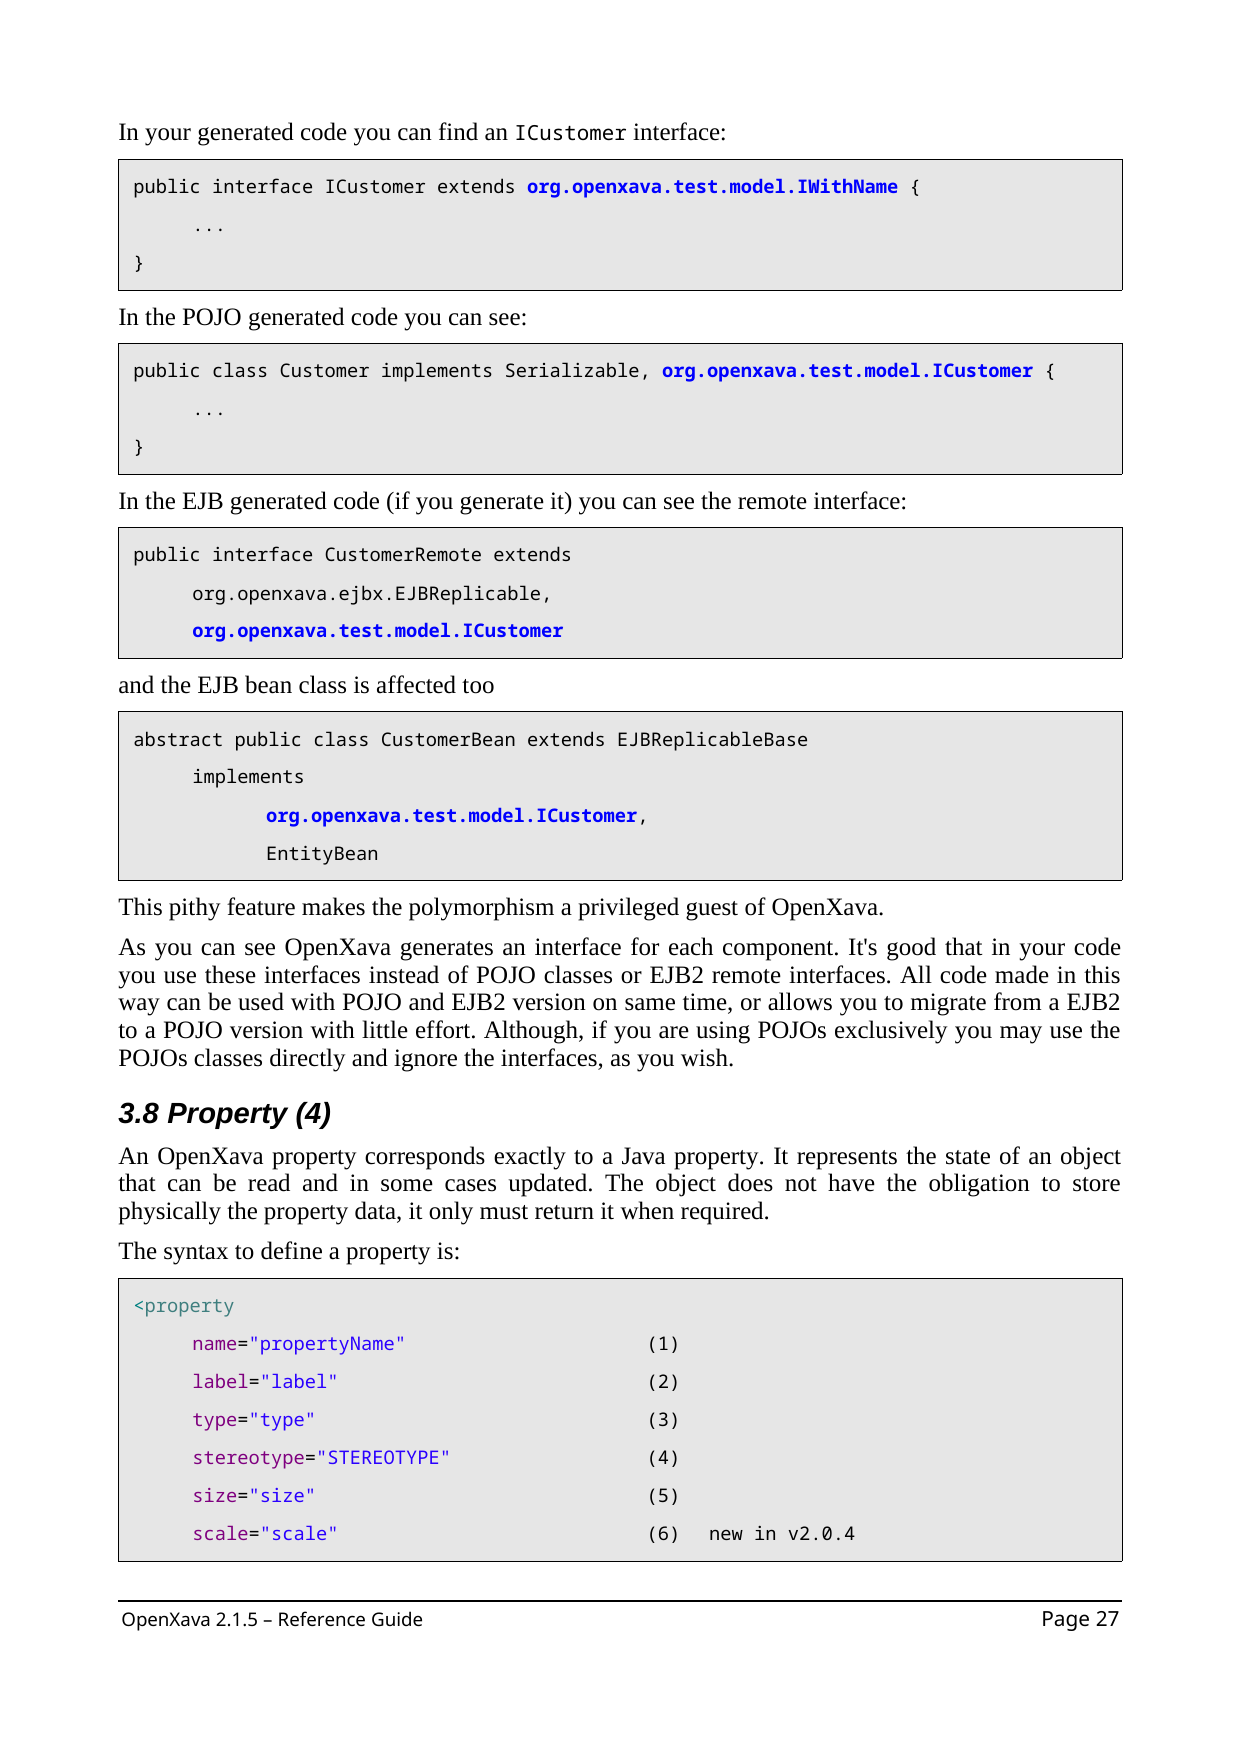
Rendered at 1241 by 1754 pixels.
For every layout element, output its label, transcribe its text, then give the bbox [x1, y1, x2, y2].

text stereotype="STEREOTYPE" (4) [119, 1430, 1122, 1468]
text org.openxava.test.model.ICustomer, [119, 787, 1122, 825]
text } [119, 235, 1122, 290]
text public interface CustomerRemote extends [119, 528, 1122, 565]
text In the POJO generated code you can see: [118, 303, 1122, 330]
text In the EJB generated code (if you generate it) you can see the remote interface: [118, 487, 1122, 514]
text EntityBean [119, 825, 1122, 880]
text label="label" (2) [119, 1354, 1122, 1392]
subtitle Property (4) [118, 1097, 1122, 1129]
text public interface ICustomer extends org.openxava.test.model.IWithName { [119, 160, 1122, 197]
text org.openxava.test.model.ICustomer [119, 603, 1122, 658]
text An OpenXava property corresponds exactly to a Java property. It represents the state of an object that can be read and in some cases updated. The object does not have the obligation to store physically the property data, it only must return it when required. [118, 1142, 1122, 1225]
text The syntax to define a property is: [118, 1237, 1122, 1265]
text This pithy feature makes the polymorphism a privileged guest of OpenXava. [118, 893, 1122, 921]
text name="propertyName" (1) [119, 1316, 1122, 1354]
text implements [119, 749, 1122, 787]
text scale="scale" (6) new in v2.0.4 [119, 1506, 1122, 1561]
text <property [119, 1279, 1122, 1316]
text In your generated code you can find an ICustomer interface: [118, 118, 1122, 146]
text and the EJB bean class is affected too [118, 671, 1122, 698]
text type="type" (3) [119, 1392, 1122, 1430]
text public class Customer implements Serializable, org.openxava.test.model.ICustomer { [119, 344, 1122, 381]
text abstract public class CustomerBean extends EJBReplicableBase [119, 712, 1122, 749]
text size="size" (5) [119, 1468, 1122, 1506]
text org.openxava.ejbx.EJBReplicable, [119, 565, 1122, 603]
text ... [119, 197, 1122, 235]
text } [119, 419, 1122, 474]
text As you can see OpenXava generates an interface for each component. It's good that in your code you use these interfaces instead of POJO classes or EJB2 remote interfaces. All code made in this way can be used with POJO and EJB2 version on same time, or allows you to migrate from a EJB2 to a POJO version with little effort. Although, if you are using POJOs exclusively you may use the POJOs classes directly and ignore the interfaces, as you wish. [118, 933, 1122, 1072]
text ... [119, 381, 1122, 419]
